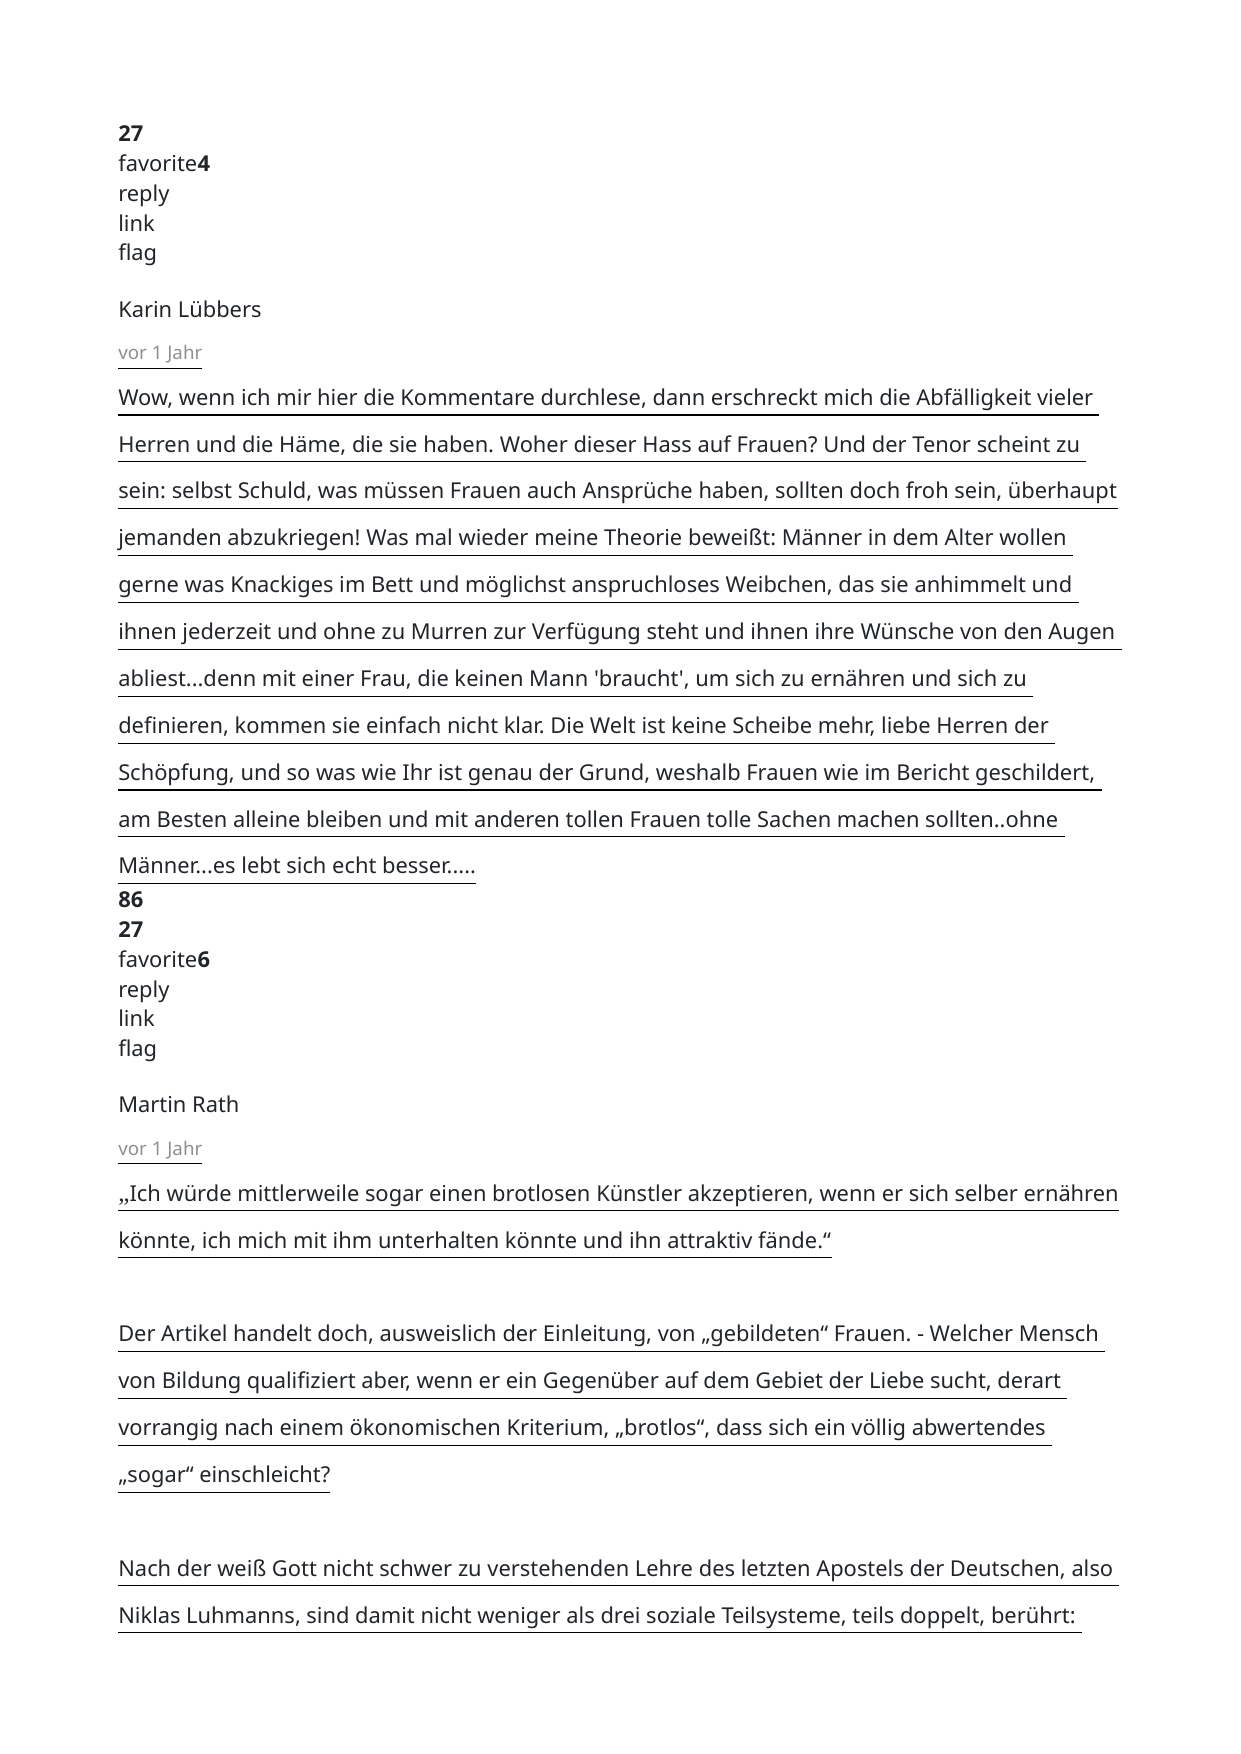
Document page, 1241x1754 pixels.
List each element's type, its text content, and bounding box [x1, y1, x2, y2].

text vor 1 Jahr [118, 339, 1122, 369]
text „Ich würde mittlerweile sogar einen brotlosen Künstler akzeptieren, wenn er sich selber ernähren könnte, ich mich mit ihm unterhalten könnte und ihn attraktiv fände.“ Der Artikel handelt doch, ausweislich der Einleitung, von „gebildeten“ Frauen. - Welcher Mensch von Bildung qualifiziert aber, wenn er ein Gegenüber auf dem Gebiet der Liebe sucht, derart vorrangig nach einem ökonomischen Kriterium, „brotlos“, dass sich ein völlig abwertendes „sogar“ einschleicht? Nach der weiß Gott nicht schwer zu verstehenden Lehre des letzten Apostels der Deutschen, also Niklas Luhmanns, sind damit nicht weniger als drei soziale Teilsysteme, teils doppelt, berührt: [118, 1164, 1122, 1633]
text Karin Lübbers [118, 283, 1114, 323]
text link [118, 1003, 1122, 1033]
text abliest...denn mit einer Frau, die keinen Mann 'braucht', um sich zu ernähren und sich zu definieren, kommen sie einfach nicht klar. Die Welt ist keine Scheibe mehr, liebe Herren der Schöpfung, und so was wie Ihr ist genau der Grund, weshalb Frauen wie im Bericht geschildert, am Besten alleine bleiben und mit anderen tollen Frauen tolle Sachen machen sollten..ohne Männer...es lebt sich echt besser..... [118, 650, 1122, 884]
text flag [118, 1033, 1122, 1063]
text reply [118, 178, 1122, 207]
text 86 [118, 884, 1122, 914]
text 27 [118, 118, 1122, 148]
text vor 1 Jahr [118, 1135, 1122, 1164]
text reply [118, 974, 1122, 1003]
text favorite4 [118, 148, 1122, 178]
text Martin Rath [118, 1079, 1114, 1119]
text flag [118, 237, 1122, 267]
text Wow, wenn ich mir hier die Kommentare durchlese, dann erschreckt mich die Abfälligkeit vieler Herren und die Häme, die sie haben. Woher dieser Hass auf Frauen? Und der Tenor scheint zu sein: selbst Schuld, was müssen Frauen auch Ansprüche haben, sollten doch froh sein, überhaupt jemanden abzukriegen! Was mal wieder meine Theorie beweißt: Männer in dem Alter wollen gerne was Knackiges im Bett und möglichst anspruchloses Weibchen, das sie anhimmelt und ihnen jederzeit und ohne zu Murren zur Verfügung steht und ihnen ihre Wünsche von den Augen [118, 369, 1122, 649]
text 27 [118, 914, 1122, 944]
text favorite6 [118, 944, 1122, 974]
text link [118, 207, 1122, 237]
